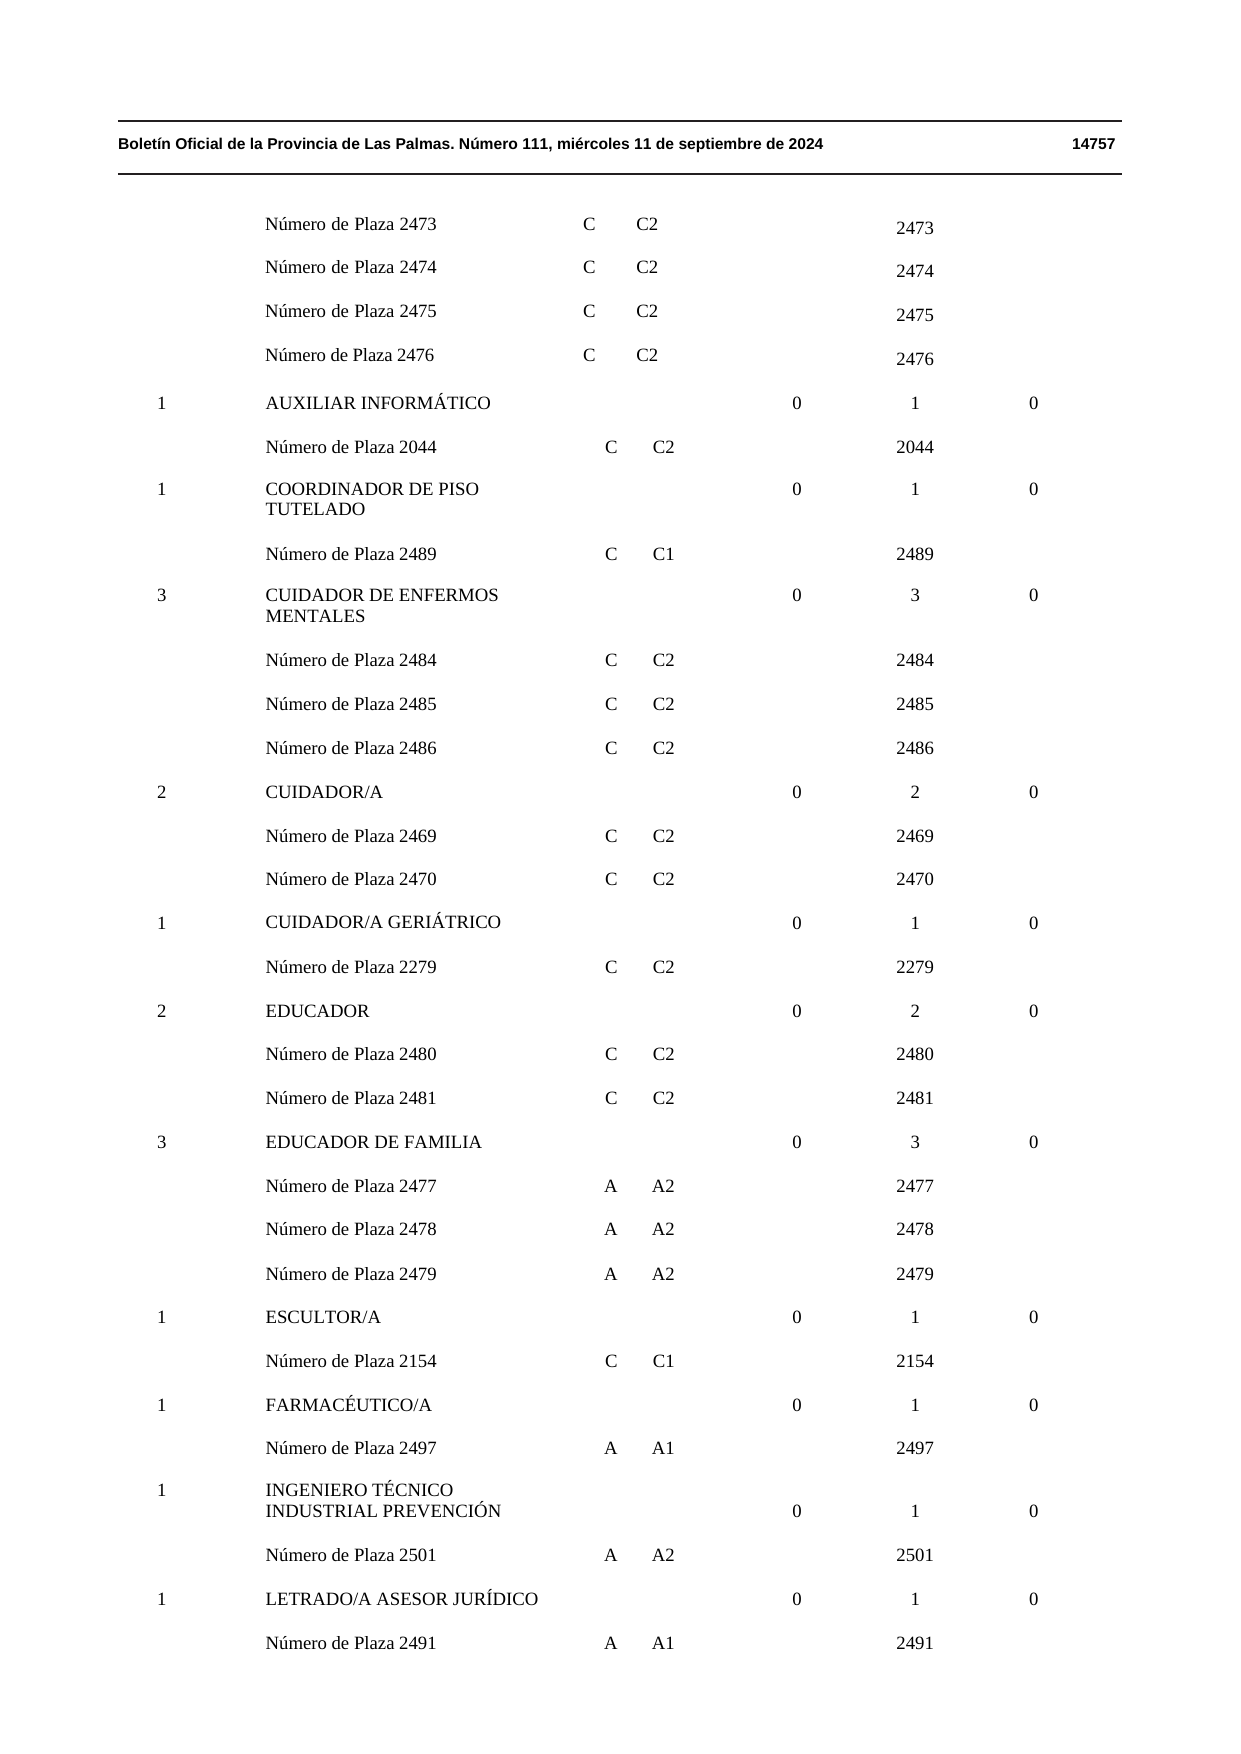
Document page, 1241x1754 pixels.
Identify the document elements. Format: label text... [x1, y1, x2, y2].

table_cell 0 [981, 1294, 1122, 1338]
table_cell [726, 606, 849, 637]
table_cell 0 [981, 575, 1122, 606]
table_cell 0 [726, 1576, 849, 1619]
table_cell COORDINADOR DE PISO [205, 468, 560, 499]
table_cell 3 [849, 575, 981, 606]
table_cell CUIDADOR/A [205, 769, 560, 812]
table_cell [118, 856, 205, 900]
table_cell [981, 1426, 1122, 1470]
table_header C C C C [560, 195, 617, 380]
table_cell [560, 769, 617, 812]
text Boletín Oficial de la Provincia de Las Palmas. Número 111, miércoles 11 de septiembre de 2024 14757 [118, 135, 1122, 153]
table_cell [726, 1426, 849, 1470]
table_cell [726, 1163, 849, 1207]
table_cell 0 [726, 1382, 849, 1426]
table_cell 2501 [849, 1532, 981, 1576]
table_cell Número de Plaza 2154 [205, 1338, 560, 1382]
table_cell C2 [618, 1031, 726, 1075]
table_cell 0 [981, 1119, 1122, 1163]
table_cell Número de Plaza 2479 [205, 1251, 560, 1294]
table_cell C [560, 531, 617, 575]
table_cell [618, 988, 726, 1031]
table_cell [560, 499, 617, 531]
table_header 2473 2474 2475 2476 [849, 195, 981, 380]
table_cell [981, 944, 1122, 988]
table_cell A2 [618, 1251, 726, 1294]
table_cell [118, 499, 205, 531]
table_cell C [560, 1338, 617, 1382]
table_cell Número de Plaza 2279 [205, 944, 560, 988]
table_cell 1 [849, 1576, 981, 1619]
table_cell [560, 575, 617, 606]
table_cell [981, 1031, 1122, 1075]
table_cell C2 [618, 856, 726, 900]
table_cell [726, 856, 849, 900]
table_header C2 C2 C2 C2 [618, 195, 726, 380]
table_cell C [560, 424, 617, 468]
table_cell [726, 637, 849, 681]
table_cell 2154 [849, 1338, 981, 1382]
table_cell [726, 681, 849, 725]
table_cell [726, 725, 849, 769]
table_cell [726, 1470, 849, 1501]
table_cell ESCULTOR/A [205, 1294, 560, 1338]
table_cell 0 [981, 988, 1122, 1031]
table_cell Número de Plaza 2501 [205, 1532, 560, 1576]
table_cell Número de Plaza 2491 [205, 1619, 560, 1654]
table_cell C1 [618, 1338, 726, 1382]
table_cell [118, 725, 205, 769]
table_cell 0 [981, 1576, 1122, 1619]
table_cell A [560, 1163, 617, 1207]
table_cell A1 [618, 1426, 726, 1470]
table_cell INGENIERO TÉCNICO [205, 1470, 560, 1501]
table_cell A2 [618, 1163, 726, 1207]
table_cell C [560, 812, 617, 856]
table_cell 2497 [849, 1426, 981, 1470]
table_cell 0 [981, 769, 1122, 812]
table_cell 1 [118, 1470, 205, 1501]
table_cell [618, 1576, 726, 1619]
table_cell 2489 [849, 531, 981, 575]
table_cell 1 [118, 1576, 205, 1619]
table_cell [118, 1501, 205, 1532]
table_cell [726, 499, 849, 531]
table_cell C [560, 681, 617, 725]
table_cell C [560, 856, 617, 900]
table_cell Número de Plaza 2489 [205, 531, 560, 575]
table_cell Número de Plaza 2469 [205, 812, 560, 856]
table_cell [618, 769, 726, 812]
table_cell [560, 1501, 617, 1532]
table_cell 2 [118, 769, 205, 812]
table_cell [726, 812, 849, 856]
table_cell [618, 380, 726, 424]
table_cell [560, 1576, 617, 1619]
table_cell [849, 606, 981, 637]
table_cell 3 [118, 1119, 205, 1163]
table_cell 2 [118, 988, 205, 1031]
table_cell C2 [618, 681, 726, 725]
table_cell EDUCADOR DE FAMILIA [205, 1119, 560, 1163]
table_cell [981, 1075, 1122, 1119]
table_cell Número de Plaza 2484 [205, 637, 560, 681]
table_cell [118, 1207, 205, 1251]
table_cell 0 [726, 575, 849, 606]
table_cell TUTELADO [205, 499, 560, 531]
table_cell [618, 1294, 726, 1338]
table_cell [618, 575, 726, 606]
table_cell [118, 1619, 205, 1654]
table_cell [981, 499, 1122, 531]
table_header [726, 195, 849, 380]
table_cell [981, 531, 1122, 575]
table_cell 2491 [849, 1619, 981, 1654]
table_cell C [560, 944, 617, 988]
table_cell [618, 1119, 726, 1163]
table_cell [726, 1338, 849, 1382]
table_cell 2 [849, 769, 981, 812]
table_cell C2 [618, 812, 726, 856]
table_cell C [560, 1075, 617, 1119]
table_cell [981, 637, 1122, 681]
table_cell A [560, 1251, 617, 1294]
table_cell 2470 [849, 856, 981, 900]
table_cell [118, 424, 205, 468]
table_cell 0 [981, 1501, 1122, 1532]
table_header Número de Plaza 2473 Número de Plaza 2474 Número de Plaza 2475 Número de Plaza 2476 [205, 195, 560, 380]
table_cell 3 [849, 1119, 981, 1163]
table_cell [560, 1470, 617, 1501]
table_cell 1 [849, 1294, 981, 1338]
table_cell 1 [118, 1294, 205, 1338]
table_cell 0 [726, 769, 849, 812]
table_cell [726, 531, 849, 575]
table_cell C2 [618, 424, 726, 468]
table_cell [849, 499, 981, 531]
table_cell [118, 681, 205, 725]
table_cell 3 [118, 575, 205, 606]
table_cell Número de Plaza 2497 [205, 1426, 560, 1470]
table_cell EDUCADOR [205, 988, 560, 1031]
table_cell [981, 856, 1122, 900]
table_cell [981, 1163, 1122, 1207]
table_cell [560, 1382, 617, 1426]
table_cell C2 [618, 1075, 726, 1119]
table_cell [726, 1031, 849, 1075]
table_cell [560, 988, 617, 1031]
table_cell 0 [726, 900, 849, 944]
table_cell [981, 1251, 1122, 1294]
table_cell [560, 468, 617, 499]
table_cell A [560, 1426, 617, 1470]
table_cell [981, 606, 1122, 637]
table_cell 2279 [849, 944, 981, 988]
table_cell A1 [618, 1619, 726, 1654]
table_cell [618, 1501, 726, 1532]
table_cell INDUSTRIAL PREVENCIÓN [205, 1501, 560, 1532]
table_cell Número de Plaza 2470 [205, 856, 560, 900]
table_cell 1 [118, 468, 205, 499]
table_cell [118, 606, 205, 637]
table_cell [560, 380, 617, 424]
table_cell [560, 1294, 617, 1338]
table_cell [118, 1251, 205, 1294]
table_cell A [560, 1532, 617, 1576]
table_cell [981, 681, 1122, 725]
table_cell 1 [118, 900, 205, 944]
table_cell 0 [981, 468, 1122, 499]
table_cell 0 [981, 380, 1122, 424]
table_cell [118, 944, 205, 988]
table_cell [618, 900, 726, 944]
table_cell Número de Plaza 2478 [205, 1207, 560, 1251]
table_cell 2486 [849, 725, 981, 769]
table_cell 1 [849, 380, 981, 424]
table_cell [560, 1119, 617, 1163]
table_cell 2478 [849, 1207, 981, 1251]
table_cell [726, 1075, 849, 1119]
table_cell [118, 531, 205, 575]
table_cell CUIDADOR/A GERIÁTRICO [205, 900, 560, 944]
table_cell 1 [849, 900, 981, 944]
table_cell C [560, 1031, 617, 1075]
table_cell 2044 [849, 424, 981, 468]
table_cell 1 [118, 380, 205, 424]
table_cell [849, 1470, 981, 1501]
table_cell [118, 812, 205, 856]
table_cell C1 [618, 531, 726, 575]
table_cell [618, 499, 726, 531]
table_cell AUXILIAR INFORMÁTICO [205, 380, 560, 424]
table_cell [981, 812, 1122, 856]
table_cell MENTALES [205, 606, 560, 637]
table_cell 2485 [849, 681, 981, 725]
table_header [981, 195, 1122, 380]
table_cell 2469 [849, 812, 981, 856]
table_cell 0 [726, 1119, 849, 1163]
table_cell [981, 424, 1122, 468]
table_cell 1 [849, 1382, 981, 1426]
table_cell 0 [726, 1501, 849, 1532]
table_cell [118, 1338, 205, 1382]
table_cell [981, 1470, 1122, 1501]
table_cell [981, 1532, 1122, 1576]
table_cell Número de Plaza 2480 [205, 1031, 560, 1075]
table_cell [726, 1251, 849, 1294]
table_cell 2481 [849, 1075, 981, 1119]
table_cell 0 [726, 380, 849, 424]
table_cell [118, 1532, 205, 1576]
table_cell [726, 1619, 849, 1654]
table_cell Número de Plaza 2485 [205, 681, 560, 725]
table_cell 1 [849, 1501, 981, 1532]
table_cell Número de Plaza 2044 [205, 424, 560, 468]
table_cell C2 [618, 725, 726, 769]
table_cell 0 [981, 1382, 1122, 1426]
table_cell A [560, 1619, 617, 1654]
table_cell [118, 637, 205, 681]
table_cell A2 [618, 1207, 726, 1251]
table_cell [726, 424, 849, 468]
table_cell C2 [618, 637, 726, 681]
table_cell 0 [981, 900, 1122, 944]
table_cell C [560, 637, 617, 681]
table_cell 1 [118, 1382, 205, 1426]
table_cell [981, 725, 1122, 769]
table_cell [618, 468, 726, 499]
table_cell [981, 1207, 1122, 1251]
table_cell [981, 1619, 1122, 1654]
table_cell [726, 1532, 849, 1576]
table_cell 2484 [849, 637, 981, 681]
table_cell 0 [726, 1294, 849, 1338]
table_cell [560, 900, 617, 944]
table_header [118, 195, 205, 380]
table_cell CUIDADOR DE ENFERMOS [205, 575, 560, 606]
table_cell 0 [726, 988, 849, 1031]
table_cell [618, 1382, 726, 1426]
table_cell 2479 [849, 1251, 981, 1294]
table_cell 2 [849, 988, 981, 1031]
table_cell 0 [726, 468, 849, 499]
table_cell 2477 [849, 1163, 981, 1207]
table_cell [118, 1031, 205, 1075]
table_cell C [560, 725, 617, 769]
table_cell [560, 606, 617, 637]
table_cell A [560, 1207, 617, 1251]
table_cell FARMACÉUTICO/A [205, 1382, 560, 1426]
table_cell [981, 1338, 1122, 1382]
table_cell Número de Plaza 2486 [205, 725, 560, 769]
table_cell Número de Plaza 2477 [205, 1163, 560, 1207]
table_cell [118, 1426, 205, 1470]
table_cell [118, 1075, 205, 1119]
table_cell [118, 1163, 205, 1207]
table_cell C2 [618, 944, 726, 988]
table_cell LETRADO/A ASESOR JURÍDICO [205, 1576, 560, 1619]
table_cell [618, 606, 726, 637]
table_cell 2480 [849, 1031, 981, 1075]
table_cell [726, 1207, 849, 1251]
table_cell [726, 944, 849, 988]
table_cell A2 [618, 1532, 726, 1576]
table_cell Número de Plaza 2481 [205, 1075, 560, 1119]
table_cell [618, 1470, 726, 1501]
table_cell 1 [849, 468, 981, 499]
